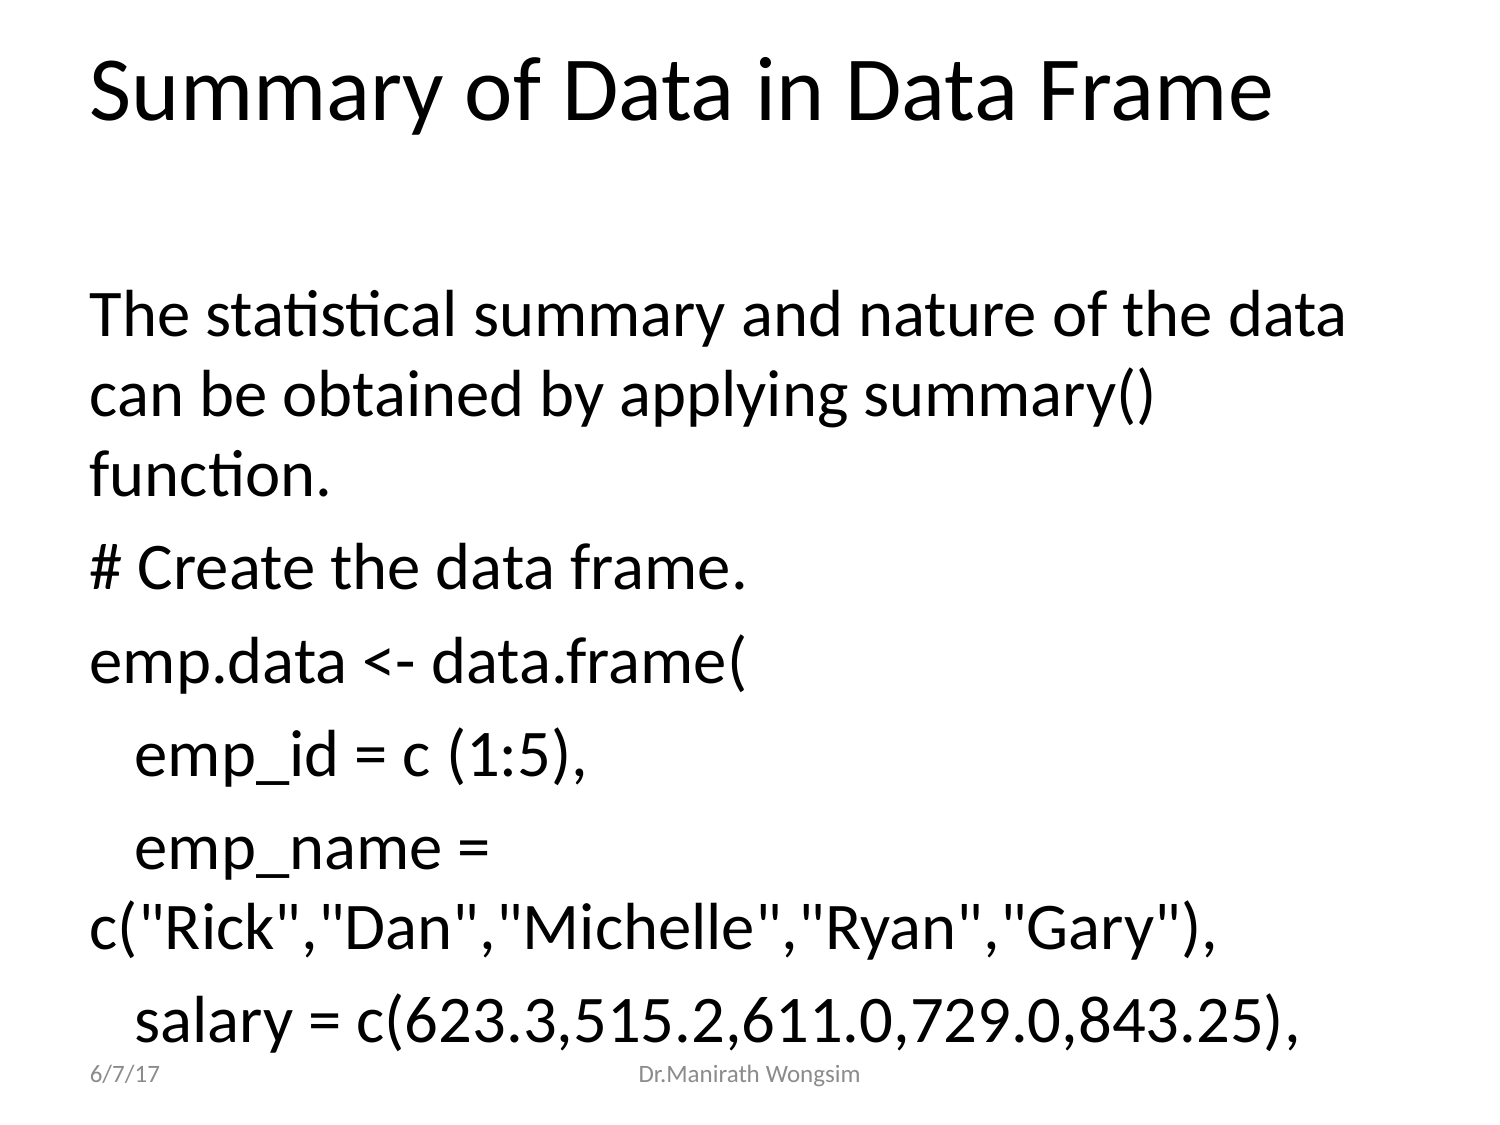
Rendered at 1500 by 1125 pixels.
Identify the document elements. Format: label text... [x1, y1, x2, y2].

text_box Dr.Manirath Wongsim [512, 1042, 988, 1103]
text_box 06/07/2017 [74, 1042, 425, 1103]
text_box Summary of Data in Data Frame [75, 45, 1425, 233]
text_box The statistical summary and nature of the data can be obtained by applying summary() function. # Create the data frame. emp.data <- data.frame( emp_id = c (1:5), emp_name = c("Rick","Dan","Michelle","Ryan","Gary"), salary = c(623.3,515.2,611.0,729.0,843.25), start_date = as.Date(c("2012-01-01", "2013-09-23", "2014-11-15", "2014-05-11", "2015-03-27")), stringsAsFactors = FALSE ) # Print the summary. print(summary(emp.data)) [75, 262, 1425, 1005]
